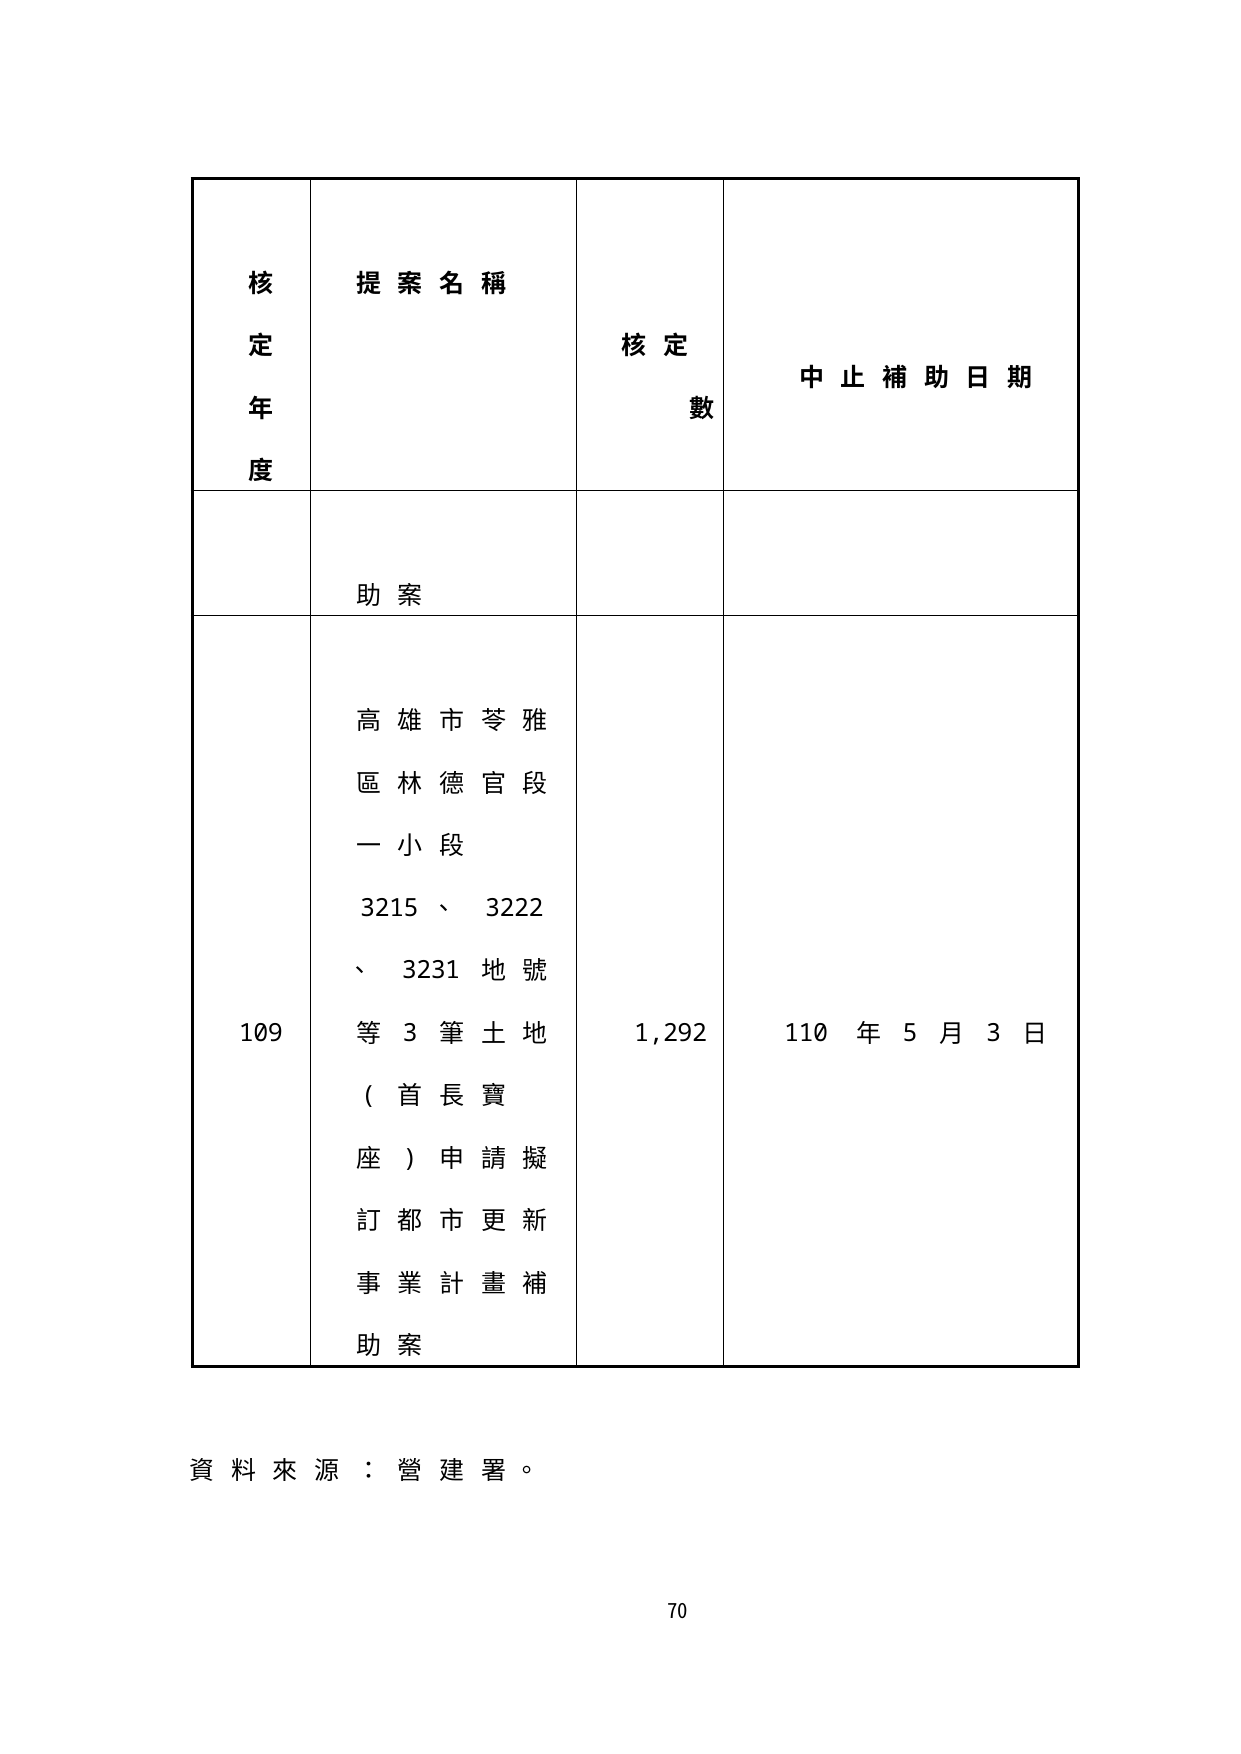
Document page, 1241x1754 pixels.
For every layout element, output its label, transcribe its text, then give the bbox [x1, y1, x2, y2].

table_cell [194, 491, 310, 615]
table_cell 高雄市苓雅區林德官段一小段3215、3222、3231地號等3筆土地(首長寶座)申請擬訂都市更新事業計畫補助案 [311, 616, 576, 1365]
text 資料來源：營建署。 [181, 1427, 1056, 1490]
table_header 提案名稱 [311, 180, 576, 490]
table_cell 助案 [311, 491, 576, 615]
table_header 核定年度 [194, 180, 310, 490]
table_header 核定數 [577, 180, 723, 490]
table_cell 109 [194, 616, 310, 1365]
table_cell [577, 491, 723, 615]
table_cell [724, 491, 1077, 615]
table_cell 1,292 [577, 616, 723, 1365]
table_header 中止補助日期 [724, 180, 1077, 490]
table_cell 110年5月3日 [724, 616, 1077, 1365]
